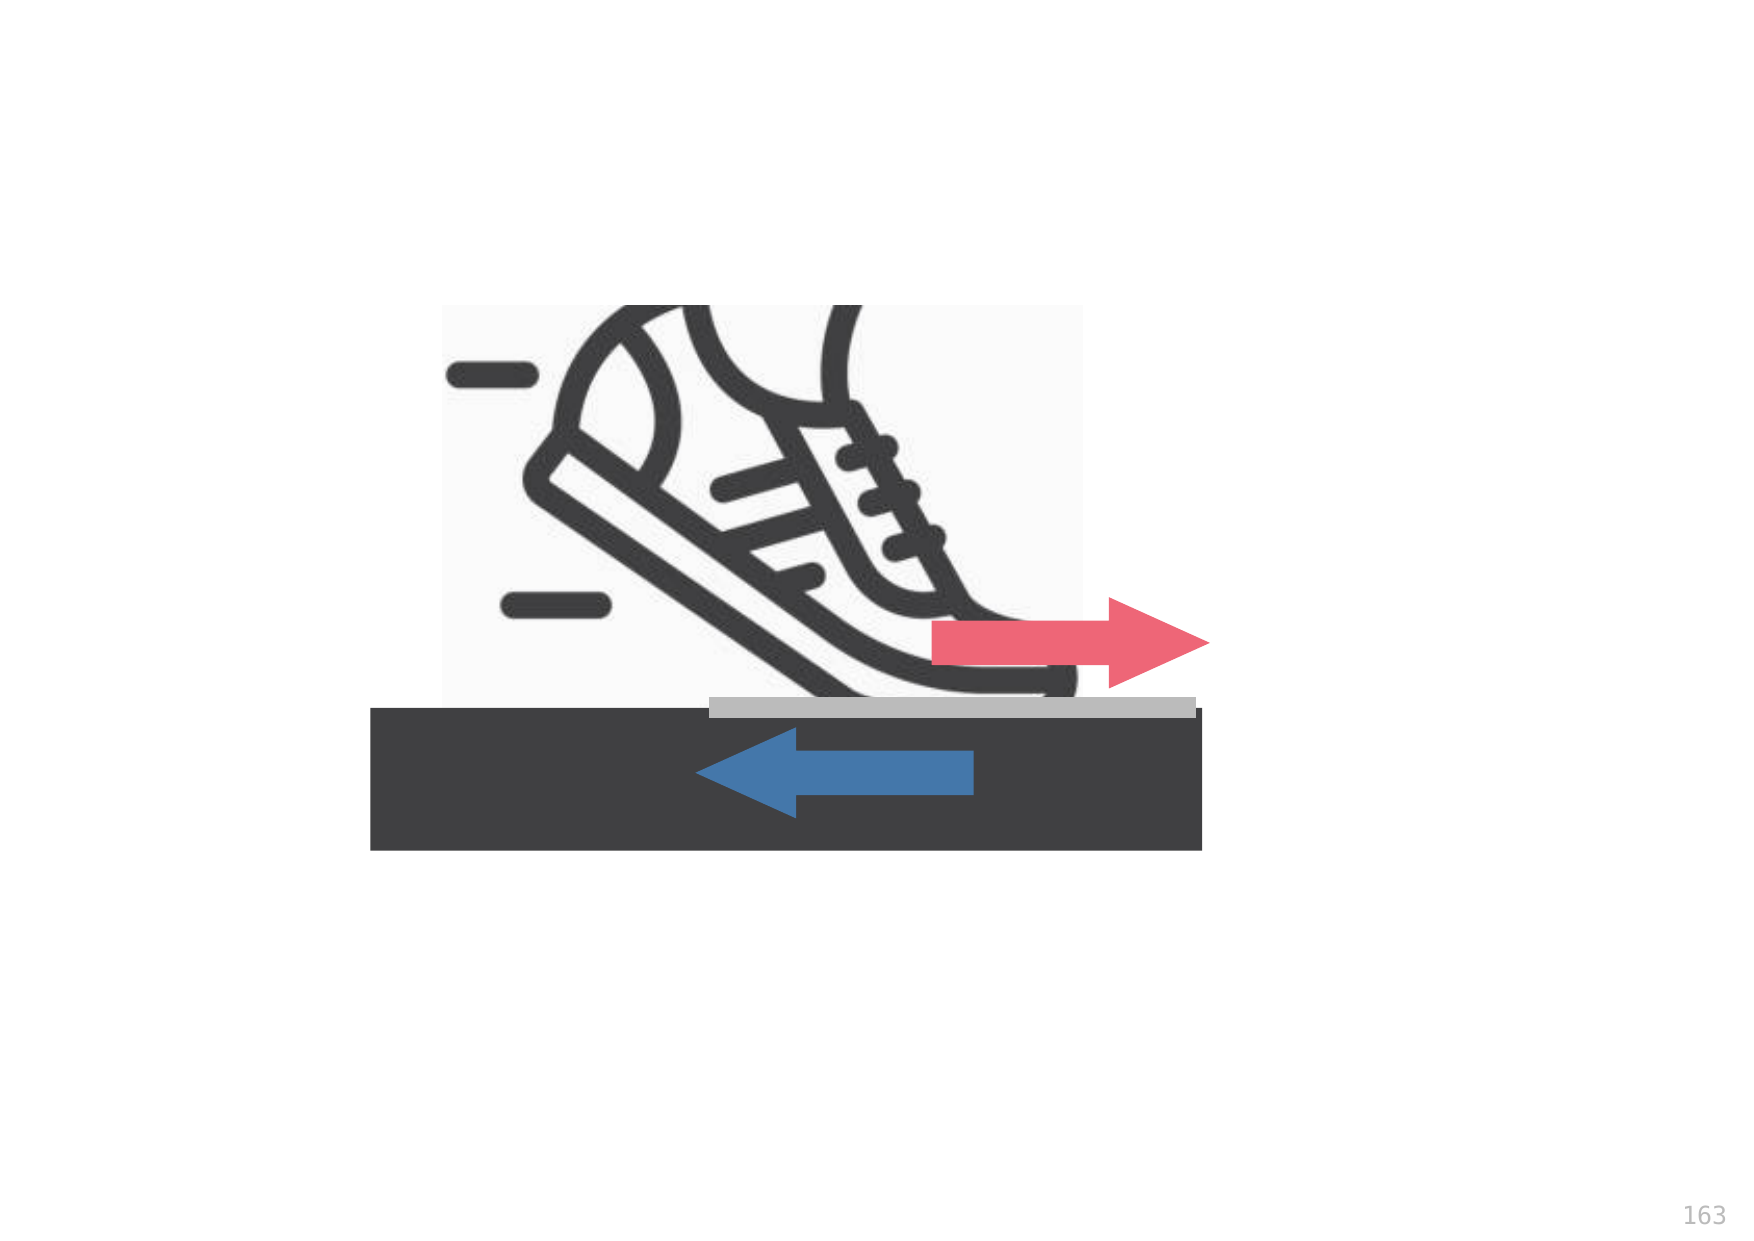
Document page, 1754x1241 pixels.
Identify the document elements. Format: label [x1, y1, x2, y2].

picture [442, 305, 1083, 707]
text_box [370, 707, 1203, 851]
text_box [931, 597, 1210, 689]
